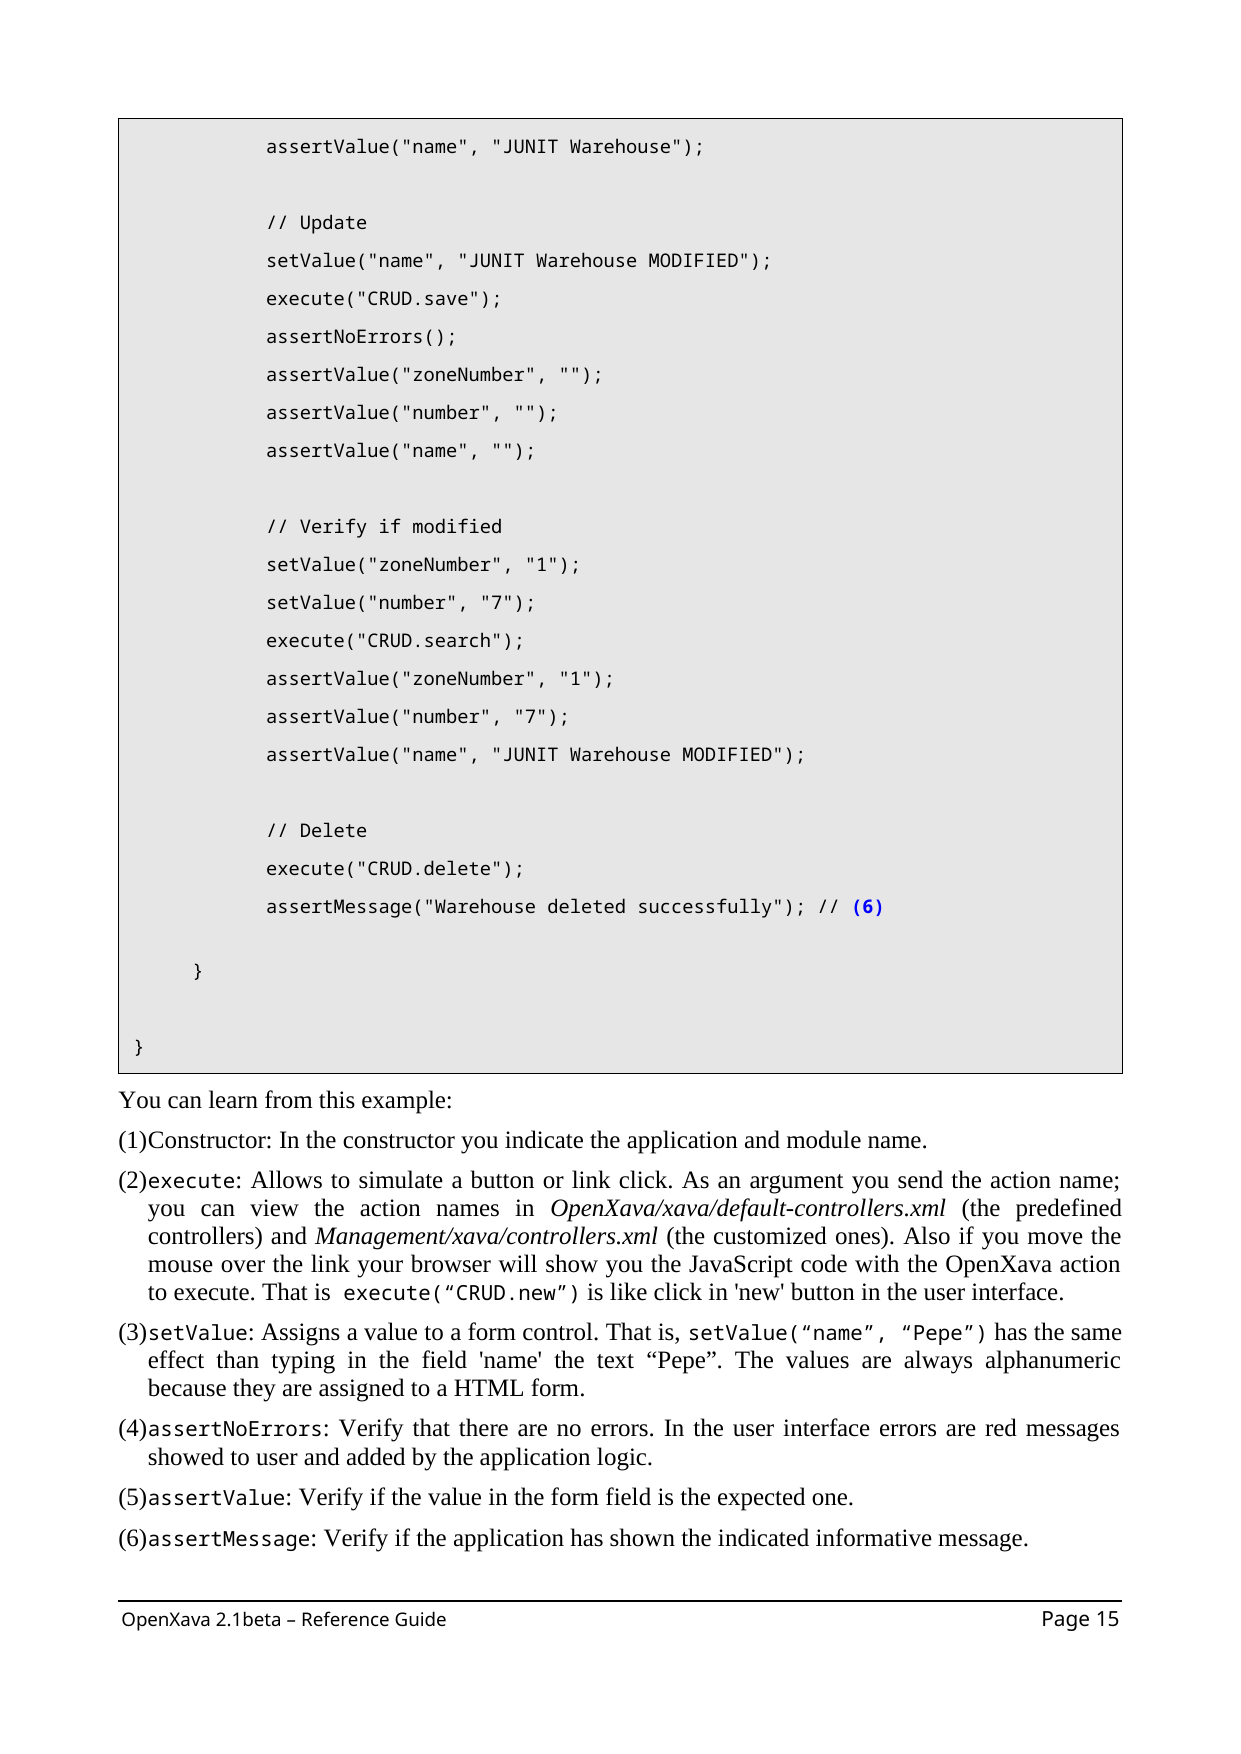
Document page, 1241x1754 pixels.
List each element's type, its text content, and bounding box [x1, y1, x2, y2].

text setValue("number", "7"); [119, 574, 1122, 612]
text assertValue("zoneNumber", "1"); [119, 650, 1122, 688]
text assertValue("number", ""); [119, 384, 1122, 422]
text // Verify if modified [119, 498, 1122, 536]
text assertValue("name", "JUNIT Warehouse MODIFIED"); [119, 726, 1122, 764]
list assertNoErrors: Verify that there are no errors. In the user interface errors are red messages showed to user and added by the application logic. [118, 1414, 1122, 1471]
text assertValue("number", "7"); [119, 688, 1122, 726]
text } [119, 942, 1122, 980]
list Constructor: In the constructor you indicate the application and module name. [118, 1126, 1122, 1154]
text assertValue("zoneNumber", ""); [119, 346, 1122, 384]
text execute("CRUD.search"); [119, 612, 1122, 650]
list assertValue: Verify if the value in the form field is the expected one. [118, 1483, 1122, 1511]
text execute("CRUD.save"); [119, 270, 1122, 308]
text // Update [119, 194, 1122, 232]
text You can learn from this example: [118, 1086, 1122, 1114]
text assertValue("name", "JUNIT Warehouse"); [119, 119, 1122, 156]
text } [119, 1018, 1122, 1073]
list assertMessage: Verify if the application has shown the indicated informative message. [118, 1524, 1122, 1552]
text // Delete [119, 802, 1122, 841]
text assertNoErrors(); [119, 308, 1122, 346]
list execute: Allows to simulate a button or link click. As an argument you send the action name; you can view the action names in OpenXava/xava/default-controllers.xml (the predefined controllers) and Management/xava/controllers.xml (the customized ones). Also if you move the mouse over the link your browser will show you the JavaScript code with the OpenXava action to execute. That is execute(“CRUD.new”) is like click in 'new' button in the user interface. [118, 1166, 1122, 1306]
text setValue("name", "JUNIT Warehouse MODIFIED"); [119, 232, 1122, 270]
list setValue: Assigns a value to a form control. That is, setValue(“name”, “Pepe”) has the same effect than typing in the field 'name' the text “Pepe”. The values are always alphanumeric because they are assigned to a HTML form. [118, 1318, 1122, 1402]
text assertValue("name", ""); [119, 422, 1122, 460]
text execute("CRUD.delete"); [119, 841, 1122, 878]
text assertMessage("Warehouse deleted successfully"); // (6) [119, 878, 1122, 942]
text setValue("zoneNumber", "1"); [119, 536, 1122, 574]
